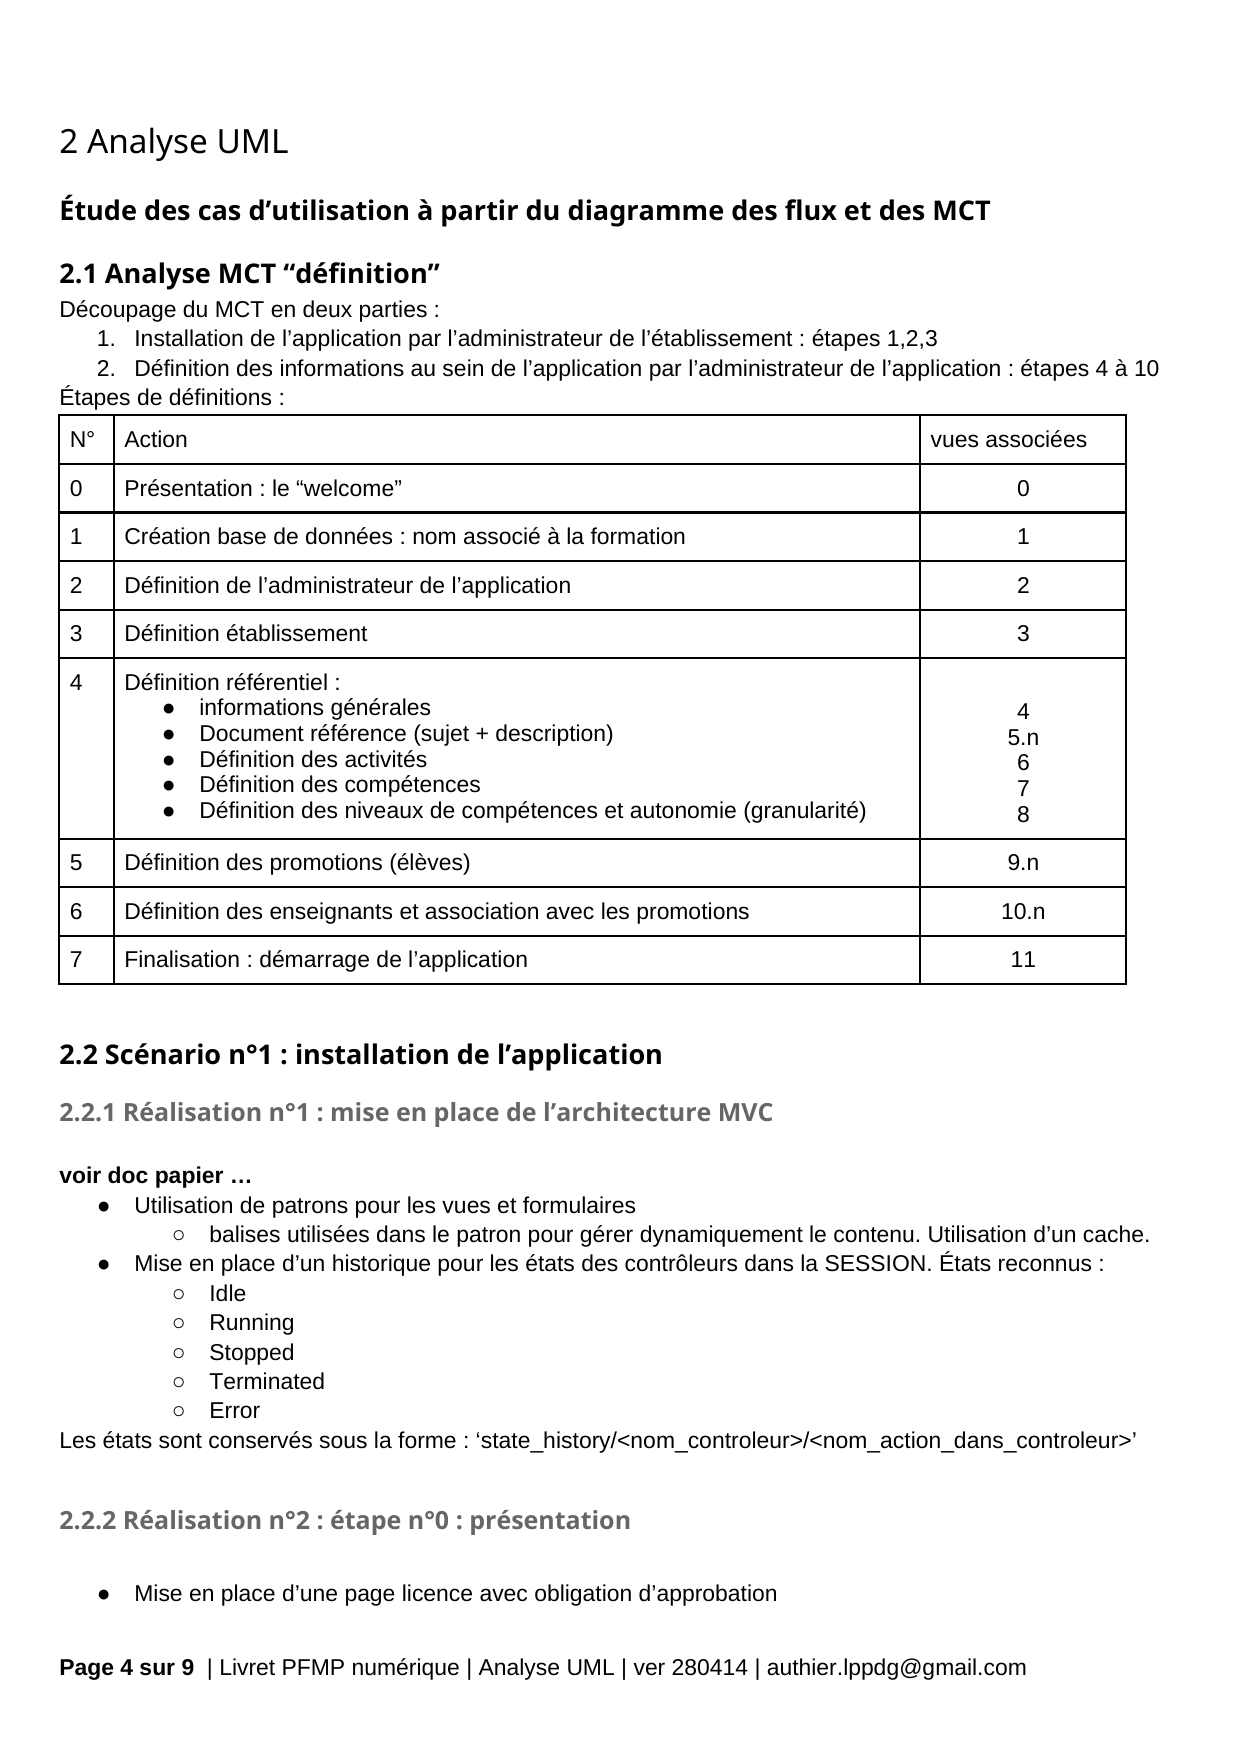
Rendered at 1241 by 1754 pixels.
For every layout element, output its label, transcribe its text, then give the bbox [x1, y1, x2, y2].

list Mise en place d’une page licence avec obligation d’approbation [97, 1581, 1181, 1607]
table_cell 7 [60, 937, 113, 983]
text Découpage du MCT en deux parties : [59, 297, 1181, 322]
list balises utilisées dans le patron pour gérer dynamiquement le contenu. Utilisation d’un cache. [172, 1222, 1181, 1247]
list Utilisation de patrons pour les vues et formulaires [97, 1192, 1181, 1218]
table_cell Définition de l’administrateur de l’application [115, 562, 919, 608]
table_cell 6 [60, 888, 113, 934]
list Installation de l’application par l’administrateur de l’établissement : étapes 1,2,3 [97, 326, 1181, 352]
table_cell Définition référentiel : informations générales Document référence (sujet + description) Définition des activités Définition des compétences Définition des niveaux de compétences et autonomie (granularité) [115, 659, 919, 837]
text Les états sont conservés sous la forme : ‘state_history/<nom_controleur>/<nom_action_dans_controleur>’ [59, 1427, 1181, 1453]
text voir doc papier … [59, 1163, 1181, 1188]
table_cell Finalisation : démarrage de l’application [115, 937, 919, 983]
table_cell 10.n [921, 888, 1125, 934]
list Mise en place d’un historique pour les états des contrôleurs dans la SESSION. États reconnus : [97, 1251, 1181, 1277]
table_cell 1 [60, 514, 113, 560]
list Stopped [172, 1339, 1181, 1365]
table_header N° [60, 416, 113, 463]
table_header Action [115, 416, 919, 463]
table_cell 11 [921, 937, 1125, 983]
table_cell Création base de données : nom associé à la formation [115, 514, 919, 560]
table_cell 0 [921, 465, 1125, 511]
table_cell 3 [60, 611, 113, 657]
table_cell 2 [60, 562, 113, 608]
list Error [172, 1398, 1181, 1423]
subtitle Étude des cas d’utilisation à partir du diagramme des flux et des MCT [59, 191, 1181, 228]
table_cell Présentation : le “welcome” [115, 465, 919, 511]
text Étapes de définitions : [59, 385, 1181, 411]
table_cell 3 [921, 611, 1125, 657]
list Définition des informations au sein de l’application par l’administrateur de l’application : étapes 4 à 10 [97, 356, 1181, 381]
list Idle [172, 1280, 1181, 1306]
table_cell 0 [60, 465, 113, 511]
table_header vues associées [921, 416, 1125, 463]
table_cell 1 [921, 514, 1125, 560]
table_cell Définition des promotions (élèves) [115, 840, 919, 886]
table_cell 2 [921, 562, 1125, 608]
table_cell 5 [60, 840, 113, 886]
subtitle 2.2.1 Réalisation n°1 : mise en place de l’architecture MVC [59, 1094, 1181, 1128]
table_cell 4 [60, 659, 113, 837]
list Terminated [172, 1368, 1181, 1394]
subtitle 2.2 Scénario n°1 : installation de l’application [59, 1035, 1181, 1072]
list Running [172, 1310, 1181, 1335]
table_cell Définition établissement [115, 611, 919, 657]
subtitle 2.1 Analyse MCT “définition” [59, 254, 1181, 291]
table_cell Définition des enseignants et association avec les promotions [115, 888, 919, 934]
subtitle 2 Analyse UML [59, 118, 1181, 163]
subtitle 2.2.2 Réalisation n°2 : étape n°0 : présentation [59, 1503, 1181, 1537]
table_cell 9.n [921, 840, 1125, 886]
table_cell 4 5.n 6 7 8 [921, 659, 1125, 837]
